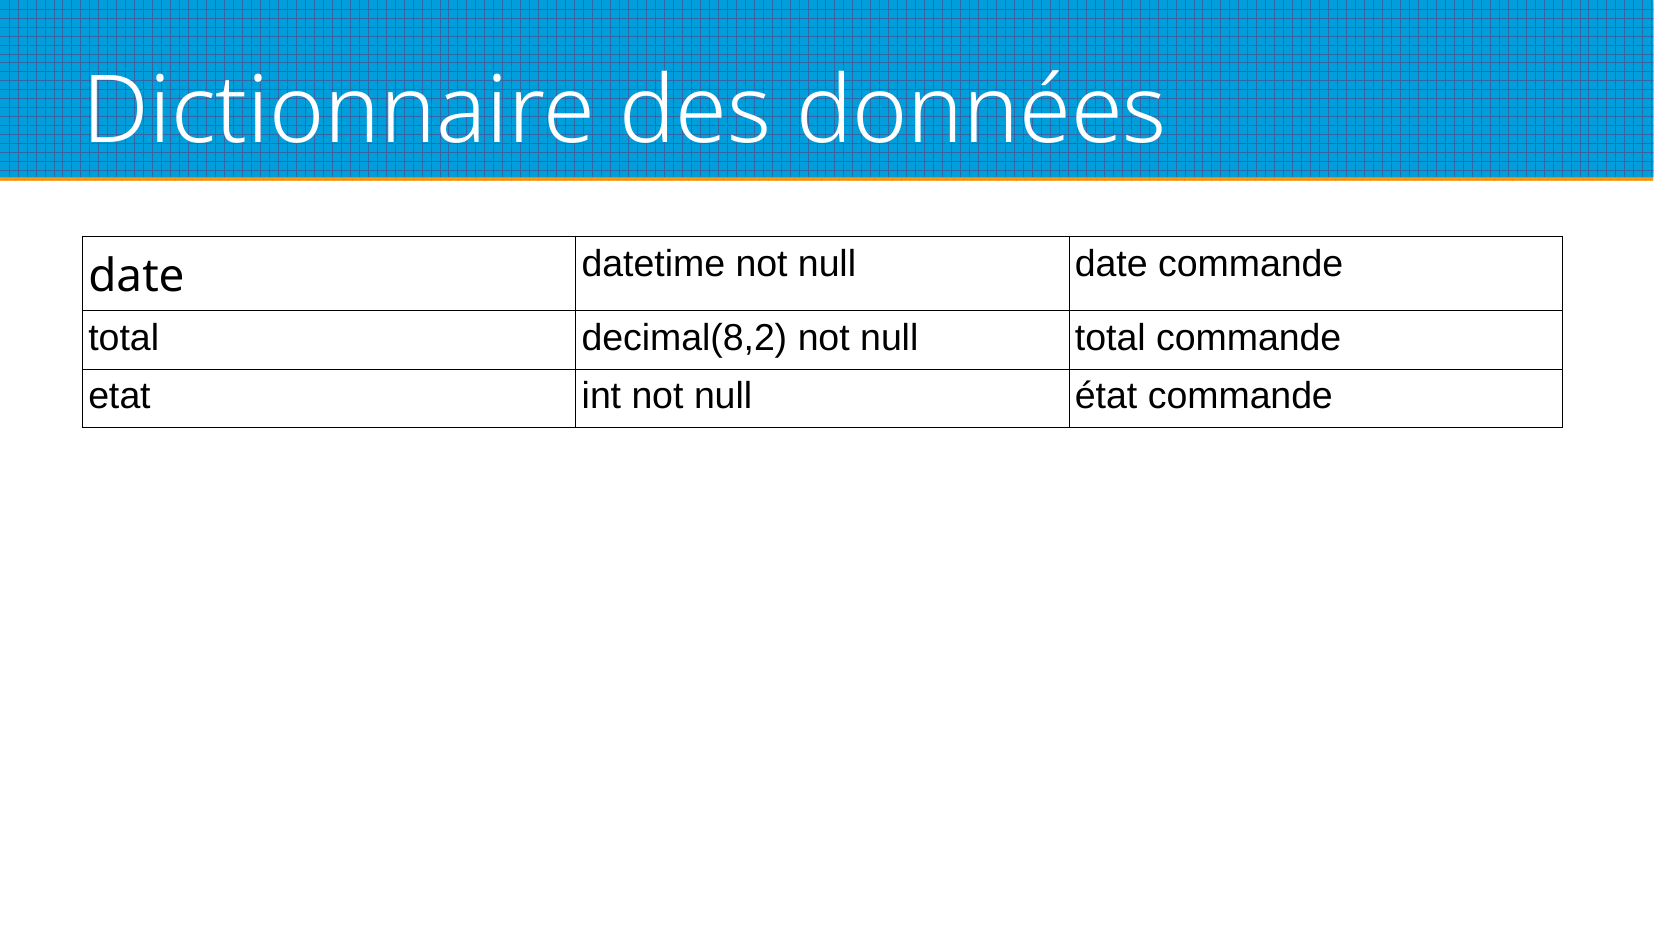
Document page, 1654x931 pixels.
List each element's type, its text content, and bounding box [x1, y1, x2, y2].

table_header datetime not null [576, 237, 1069, 310]
table_header date commande [1070, 237, 1562, 310]
table_cell total commande [1070, 311, 1562, 369]
table_header date [83, 237, 575, 310]
title Dictionnaire des données [82, 14, 1571, 171]
table_cell total [83, 311, 575, 369]
table_cell état commande [1070, 370, 1562, 427]
table_cell decimal(8,2) not null [576, 311, 1069, 369]
table_cell etat [83, 370, 575, 427]
table_cell int not null [576, 370, 1069, 427]
